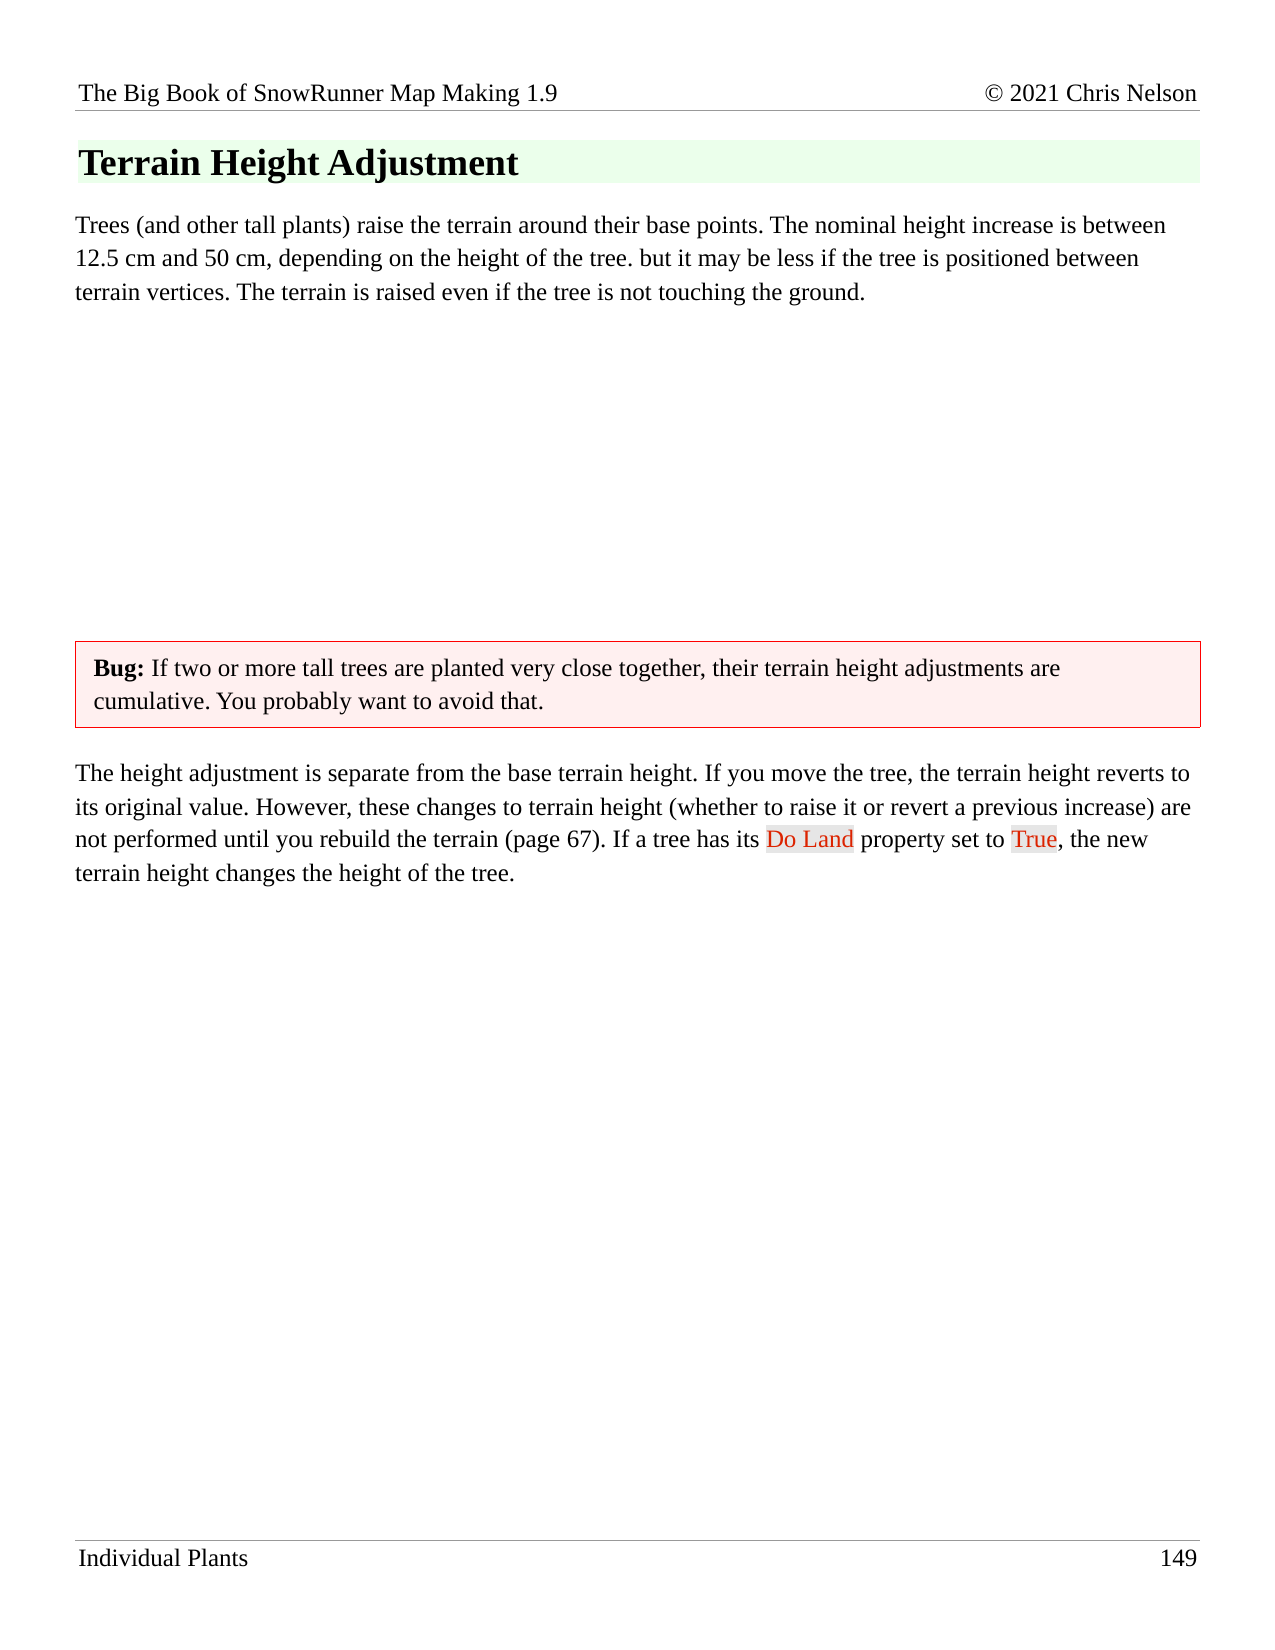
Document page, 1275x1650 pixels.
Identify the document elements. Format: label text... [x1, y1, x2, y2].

list If two or more tall trees are planted very close together, their terrain height adjustments are cumulative. You probably want to avoid that. [76, 642, 1200, 727]
subtitle Terrain Height Adjustment [78, 140, 1200, 183]
text Trees (and other tall plants) raise the terrain around their base points. The nominal height increase is between 12.5 cm and 50 cm, depending on the height of the tree. but it may be less if the tree is positioned between terrain vertices. The terrain is raised even if the tree is not touching the ground. [75, 211, 1200, 305]
text The height adjustment is separate from the base terrain height. If you move the tree, the terrain height reverts to its original value. However, these changes to terrain height (whether to raise it or revert a previous increase) are not performed until you rebuild the terrain (page 67). If a tree has its Do Land property set to True, the new terrain height changes the height of the tree. [75, 758, 1200, 886]
